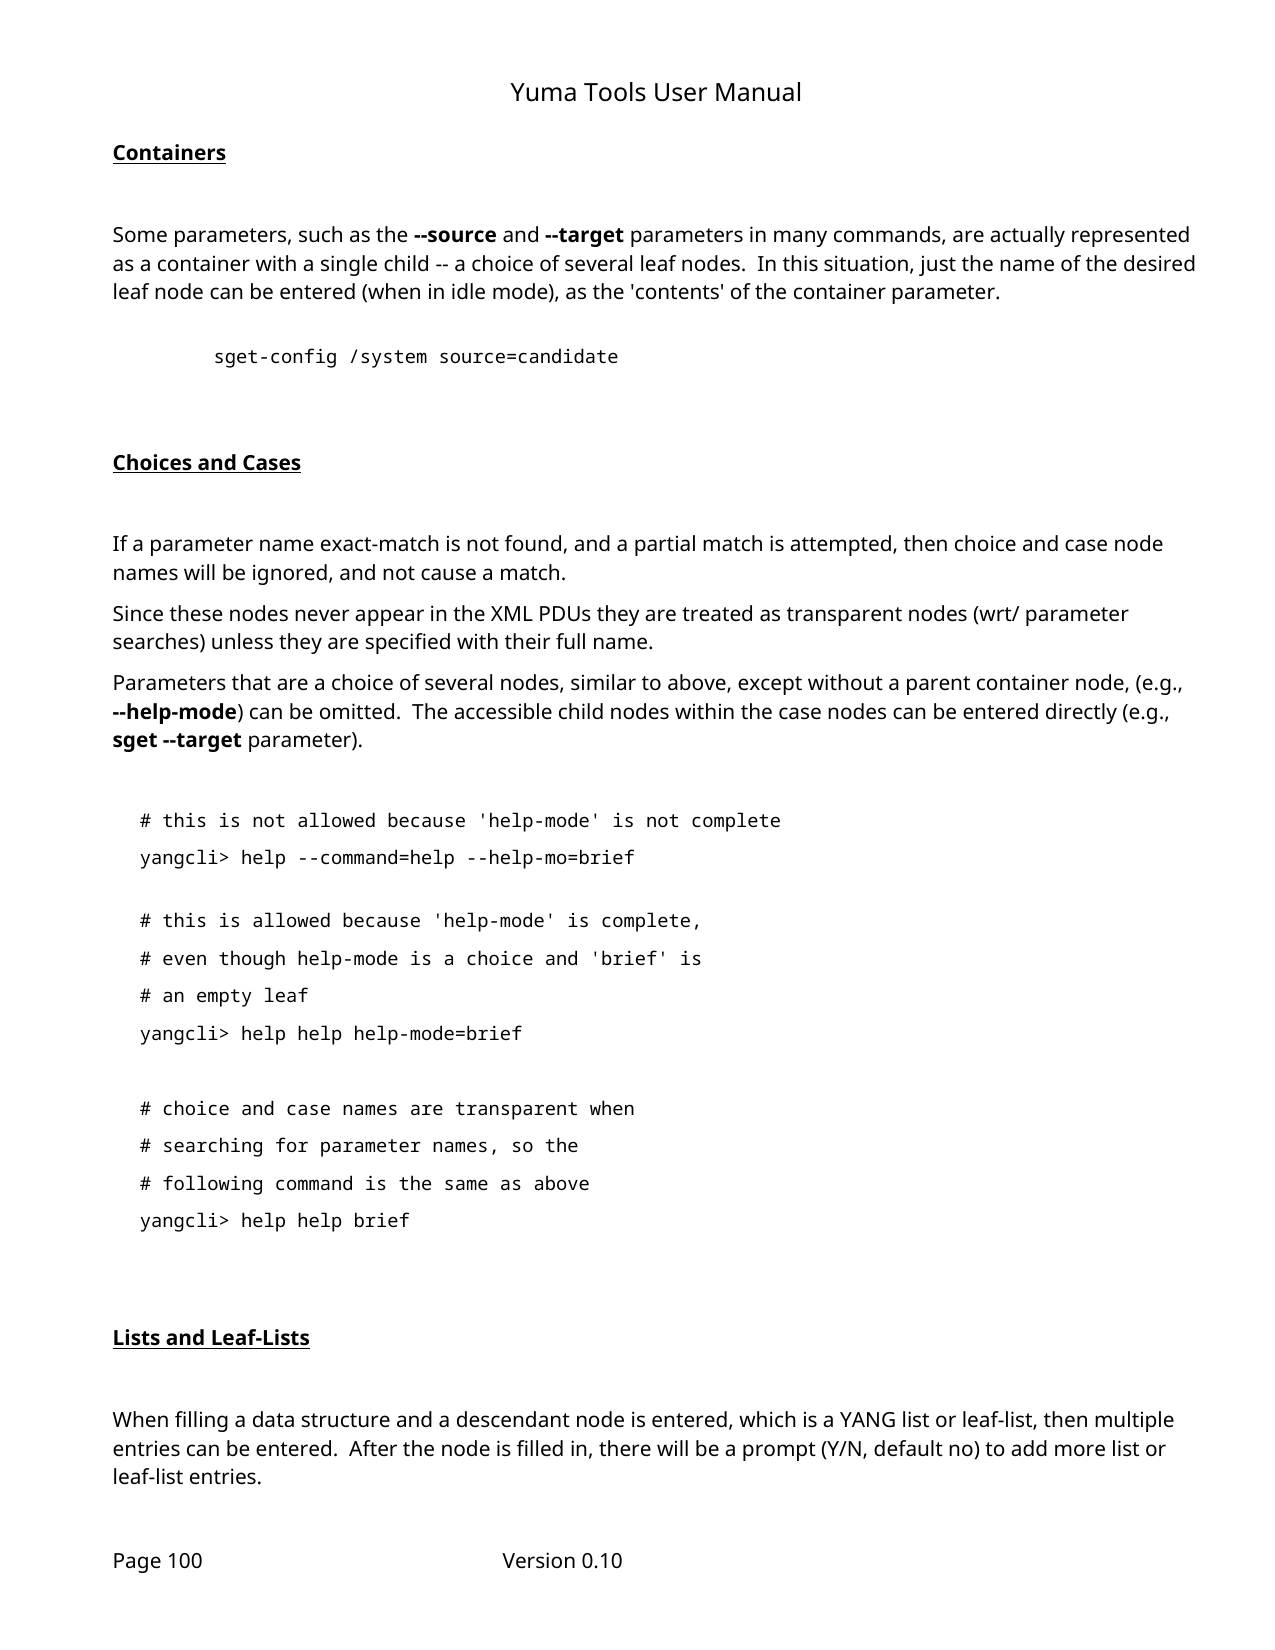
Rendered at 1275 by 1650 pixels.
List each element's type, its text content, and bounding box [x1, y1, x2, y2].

text sget-config /system source=candidate [139, 318, 1200, 395]
text # choice and case names are transparent when [139, 1095, 1200, 1121]
text # this is allowed because 'help-mode' is complete, [139, 882, 1200, 933]
text # searching for parameter names, so the [139, 1133, 1200, 1158]
text Since these nodes never appear in the XML PDUs they are treated as transparent nodes (wrt/ parameter searches) unless they are specified with their full name. [112, 599, 1200, 656]
text # even though help-mode is a choice and 'brief' is [139, 945, 1200, 971]
text # following command is the same as above [139, 1170, 1200, 1196]
text Choices and Cases [112, 448, 1200, 476]
text yangcli> help help help-mode=brief [139, 1020, 1200, 1046]
text If a parameter name exact-match is not found, and a partial match is attempted, then choice and case node names will be ignored, and not cause a match. [112, 529, 1200, 586]
text # an empty leaf [139, 983, 1200, 1008]
text yangcli> help --command=help --help-mo=brief [139, 844, 1200, 870]
text Some parameters, such as the --source and --target parameters in many commands, are actually represented as a container with a single child -- a choice of several leaf nodes. In this situation, just the name of the desired leaf node can be entered (when in idle mode), as the 'contents' of the container parameter. [112, 220, 1200, 306]
text yangcli> help help brief [139, 1208, 1200, 1233]
text # this is not allowed because 'help-mode' is not complete [139, 807, 1200, 833]
text When filling a data structure and a descendant node is entered, which is a YANG list or leaf-list, then multiple entries can be entered. After the node is filled in, there will be a prompt (Y/N, default no) to add more list or leaf-list entries. [112, 1405, 1200, 1491]
text Containers [112, 138, 1200, 167]
text Parameters that are a choice of several nodes, similar to above, except without a parent container node, (e.g., --help-mode) can be omitted. The accessible child nodes within the case nodes can be entered directly (e.g., sget --target parameter). [112, 668, 1200, 754]
text Lists and Leaf-Lists [112, 1323, 1200, 1352]
